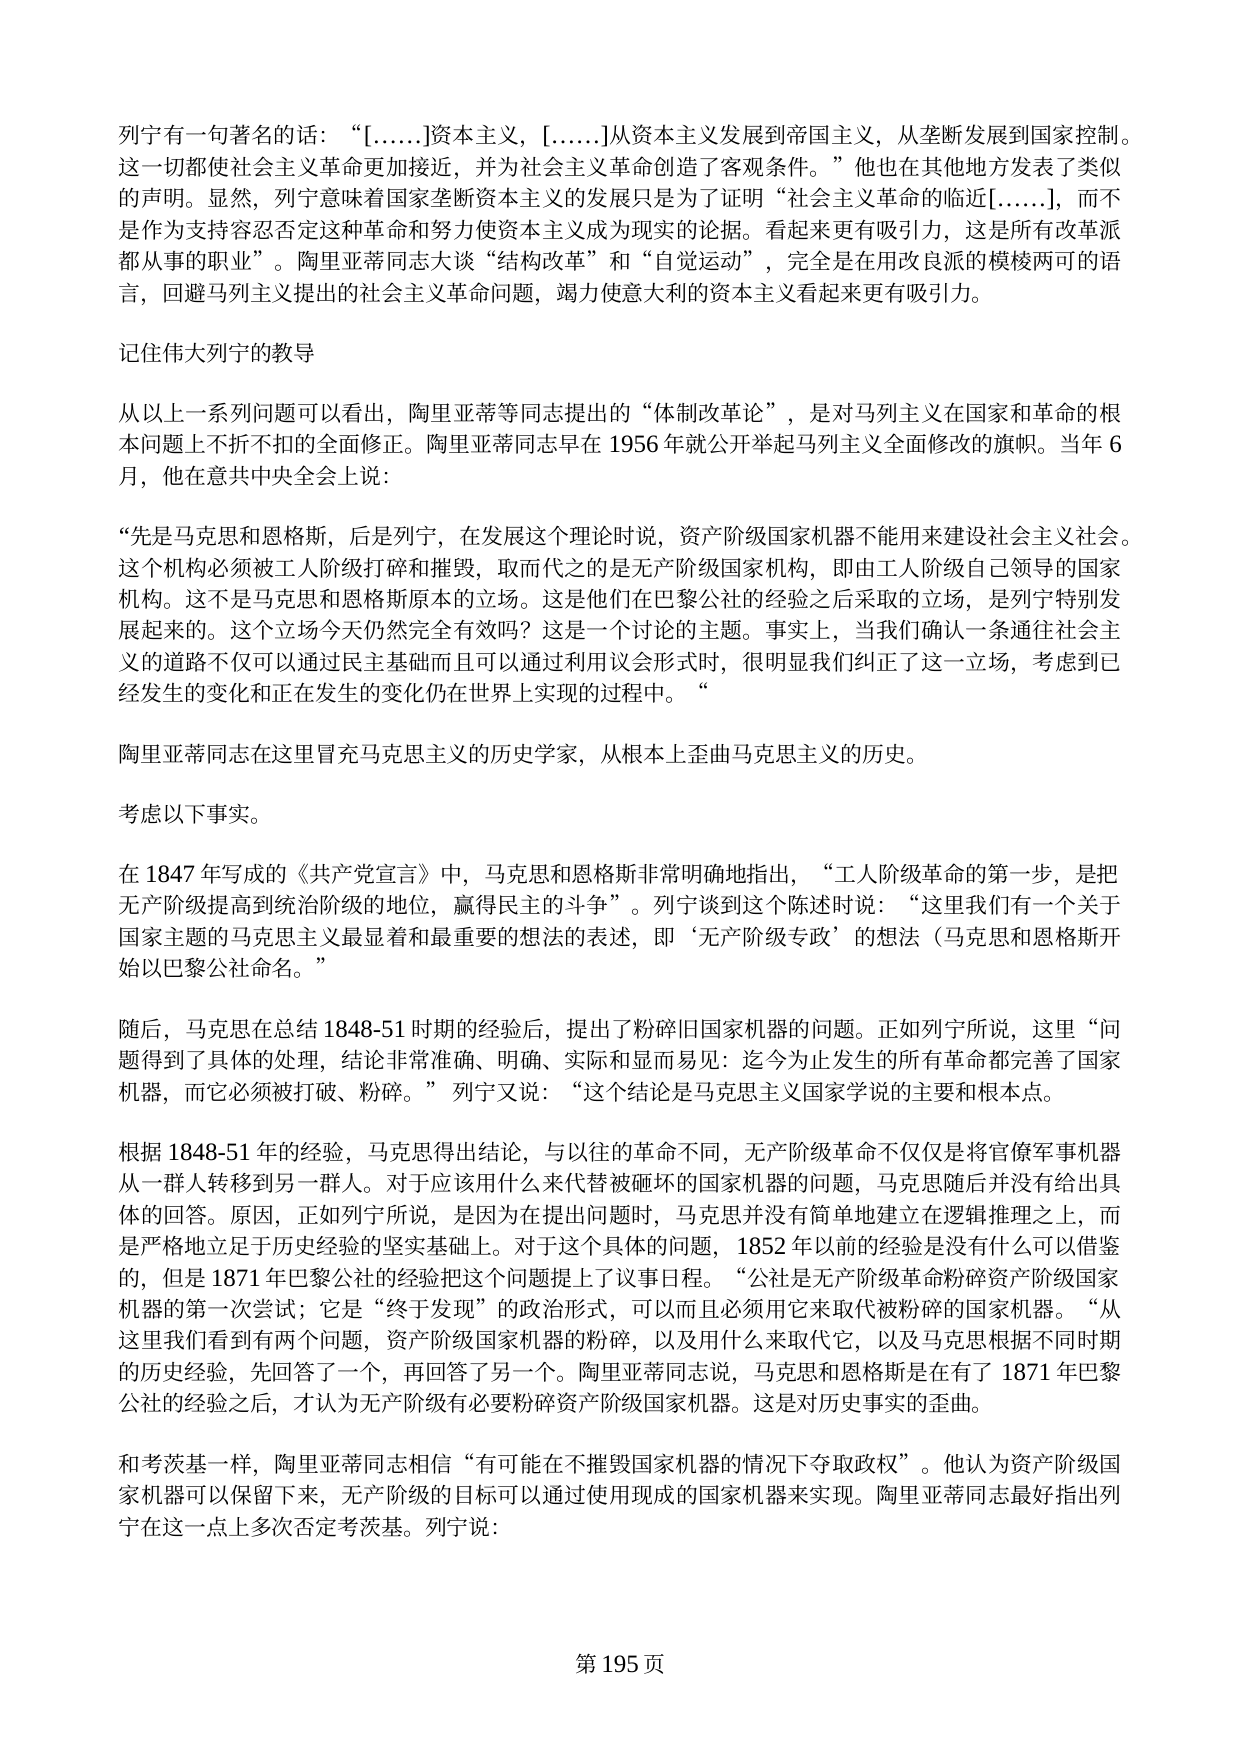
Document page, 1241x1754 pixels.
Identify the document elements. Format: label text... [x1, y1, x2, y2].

text 根据1848-51年的经验，马克思得出结论，与以往的革命不同，无产阶级革命不仅仅是将官僚军事机器从一群人转移到另一群人。对于应该用什么来代替被砸坏的国家机器的问题，马克思随后并没有给出具体的回答。原因，正如列宁所说，是因为在提出问题时，马克思并没有简单地建立在逻辑推理之上，而是严格地立足于历史经验的坚实基础上。对于这个具体的问题，1852年以前的经验是没有什么可以借鉴的，但是1871年巴黎公社的经验把这个问题提上了议事日程。“公社是无产阶级革命粉碎资产阶级国家机器的第一次尝试；它是“终于发现”的政治形式，可以而且必须用它来取代被粉碎的国家机器。“从这里我们看到有两个问题，资产阶级国家机器的粉碎，以及用什么来取代它，以及马克思根据不同时期的历史经验，先回答了一个，再回答了另一个。陶里亚蒂同志说，马克思和恩格斯是在有了1871年巴黎公社的经验之后，才认为无产阶级有必要粉碎资产阶级国家机器。这是对历史事实的歪曲。 [118, 1135, 1122, 1418]
text 和考茨基一样，陶里亚蒂同志相信“有可能在不摧毁国家机器的情况下夺取政权”。他认为资产阶级国家机器可以保留下来，无产阶级的目标可以通过使用现成的国家机器来实现。陶里亚蒂同志最好指出列宁在这一点上多次否定考茨基。列宁说： [118, 1447, 1122, 1541]
text 考虑以下事实。 [118, 797, 1122, 828]
text 在1847年写成的《共产党宣言》中，马克思和恩格斯非常明确地指出，“工人阶级革命的第一步，是把无产阶级提高到统治阶级的地位，赢得民主的斗争”。列宁谈到这个陈述时说：“这里我们有一个关于国家主题的马克思主义最显着和最重要的想法的表述，即‘无产阶级专政’的想法（马克思和恩格斯开始以巴黎公社命名。” [118, 857, 1122, 983]
text 陶里亚蒂同志在这里冒充马克思主义的历史学家，从根本上歪曲马克思主义的历史。 [118, 737, 1122, 768]
text 记住伟大列宁的教导 [118, 336, 1122, 367]
text “先是马克思和恩格斯，后是列宁，在发展这个理论时说，资产阶级国家机器不能用来建设社会主义社会。这个机构必须被工人阶级打碎和摧毁，取而代之的是无产阶级国家机构，即由工人阶级自己领导的国家机构。这不是马克思和恩格斯原本的立场。这是他们在巴黎公社的经验之后采取的立场，是列宁特别发展起来的。这个立场今天仍然完全有效吗？这是一个讨论的主题。事实上，当我们确认一条通往社会主义的道路不仅可以通过民主基础而且可以通过利用议会形式时，很明显我们纠正了这一立场，考虑到已经发生的变化和正在发生的变化仍在世界上实现的过程中。“ [118, 519, 1122, 708]
text 列宁有一句著名的话：“[……]资本主义，[……]从资本主义发展到帝国主义，从垄断发展到国家控制。这一切都使社会主义革命更加接近，并为社会主义革命创造了客观条件。”他也在其他地方发表了类似的声明。显然，列宁意味着国家垄断资本主义的发展只是为了证明“社会主义革命的临近[……]，而不是作为支持容忍否定这种革命和努力使资本主义成为现实的论据。看起来更有吸引力，这是所有改革派都从事的职业”。陶里亚蒂同志大谈“结构改革”和“自觉运动”，完全是在用改良派的模棱两可的语言，回避马列主义提出的社会主义革命问题，竭力使意大利的资本主义看起来更有吸引力。 [118, 118, 1122, 307]
text 从以上一系列问题可以看出，陶里亚蒂等同志提出的“体制改革论”，是对马列主义在国家和革命的根本问题上不折不扣的全面修正。陶里亚蒂同志早在1956年就公开举起马列主义全面修改的旗帜。当年6月，他在意共中央全会上说： [118, 396, 1122, 491]
text 随后，马克思在总结1848-51时期的经验后，提出了粉碎旧国家机器的问题。正如列宁所说，这里“问题得到了具体的处理，结论非常准确、明确、实际和显而易见：迄今为止发生的所有革命都完善了国家机器，而它必须被打破、粉碎。” 列宁又说：“这个结论是马克思主义国家学说的主要和根本点。 [118, 1012, 1122, 1106]
